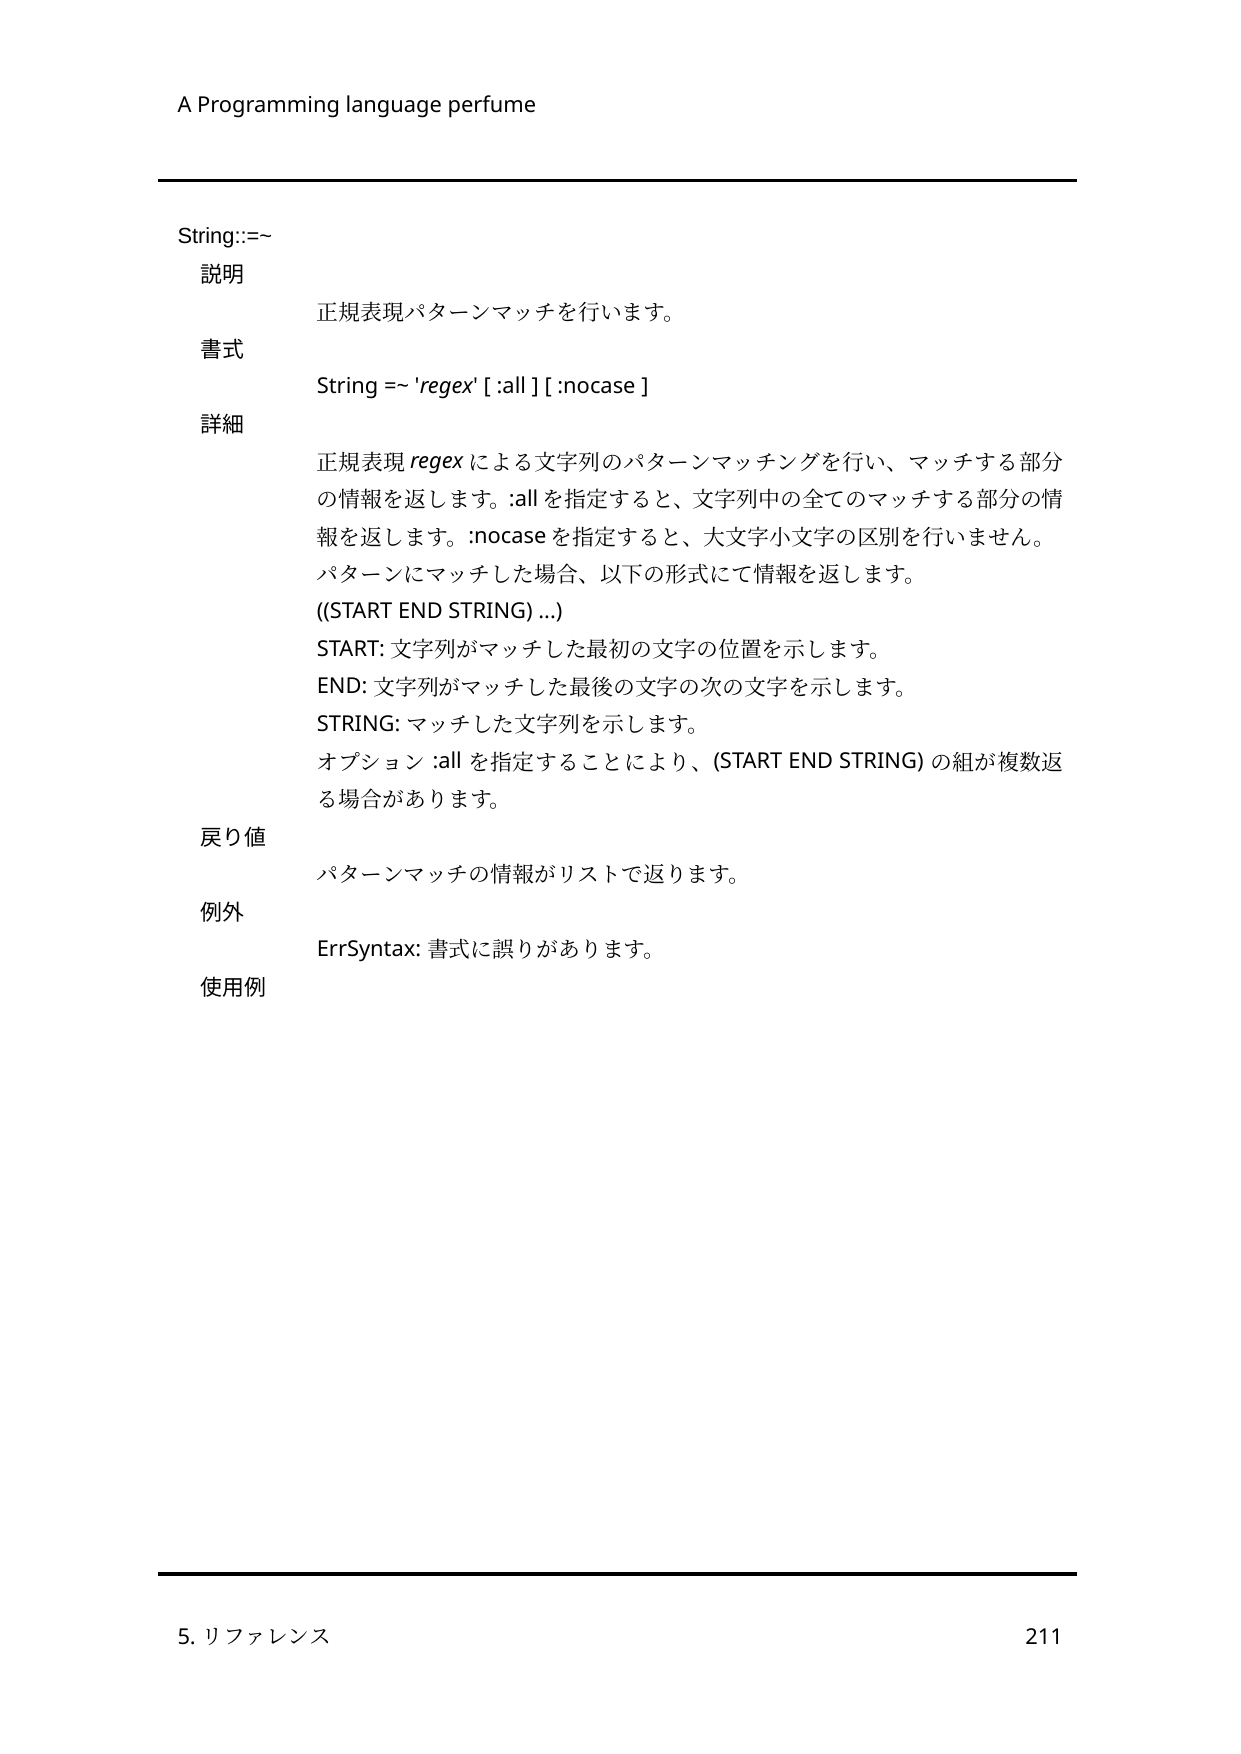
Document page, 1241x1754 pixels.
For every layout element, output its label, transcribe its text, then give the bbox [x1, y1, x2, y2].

table_cell 例外 [200, 892, 317, 967]
table_header 説明 [200, 254, 317, 329]
table_cell パターンマッチの情報がリストで返ります。 [317, 817, 1063, 892]
table_cell ErrSyntax: 書式に誤りがあります。 [317, 892, 1063, 967]
table_cell 使用例 [200, 967, 317, 1042]
table_cell 詳細 [200, 404, 317, 817]
table_header 正規表現パターンマッチを行います。 [317, 254, 1063, 329]
table_cell 書式 [200, 329, 317, 404]
table_cell 正規表現regexによる文字列のパターンマッチングを行い、マッチする部分の情報を返します。:allを指定すると、文字列中の全てのマッチする部分の情報を返します。:nocaseを指定すると、大文字小文字の区別を行いません。 パターンにマッチした場合、以下の形式にて情報を返します。 ((START END STRING) ...) START: 文字列がマッチした最初の文字の位置を示します。 END: 文字列がマッチした最後の文字の次の文字を示します。 STRING: マッチした文字列を示します。 オプション :all を指定することにより、(START END STRING) の組が複数返る場合があります。 [317, 404, 1063, 817]
table_cell 戻り値 [200, 817, 317, 892]
subtitle String::=~ [177, 217, 1063, 254]
table_cell String =~ 'regex' [ :all ] [ :nocase ] [317, 329, 1063, 404]
table_cell [317, 967, 1063, 1042]
